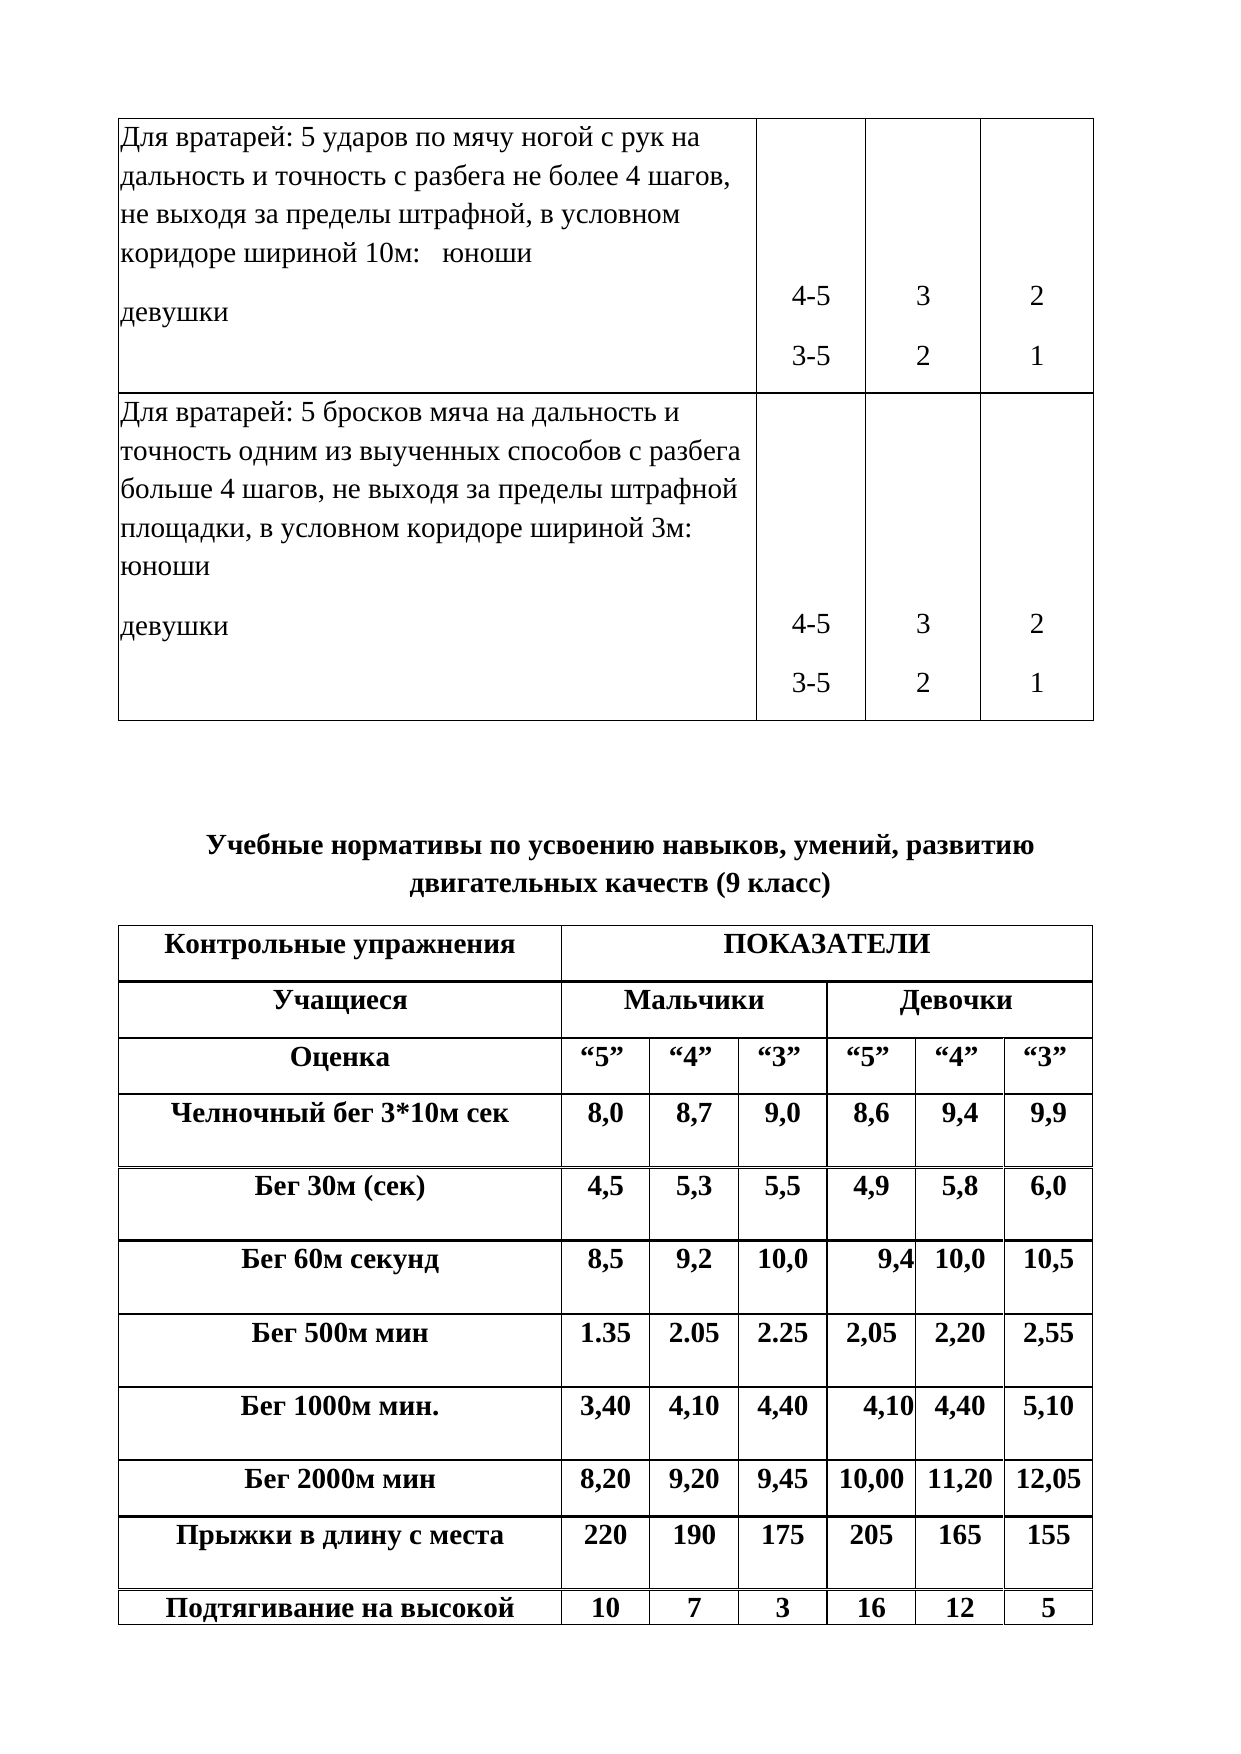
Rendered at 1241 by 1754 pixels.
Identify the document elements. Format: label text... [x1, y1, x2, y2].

table_cell 3 2 [866, 394, 980, 720]
table_cell Мальчики [562, 983, 826, 1037]
table_cell 11,20 [916, 1461, 1003, 1515]
table_cell 9,9 [1005, 1095, 1092, 1166]
table_cell 4,10 [650, 1388, 738, 1459]
table_cell Бег 2000м мин [119, 1461, 561, 1515]
table_cell 2 1 [981, 394, 1093, 720]
table_cell 5,8 [916, 1169, 1003, 1239]
table_cell Бег 1000м мин. [119, 1388, 561, 1459]
table_cell Бег 60м секунд [119, 1242, 561, 1313]
table_cell Челночный бег 3*10м сек [119, 1095, 561, 1166]
table_cell 4,10 [828, 1388, 915, 1459]
table_cell 9,0 [739, 1095, 826, 1166]
table_cell 9,4 [916, 1095, 1003, 1166]
table_cell 16 [828, 1591, 915, 1624]
table_cell Подтягивание на высокой [119, 1591, 561, 1624]
table_cell 4,40 [739, 1388, 826, 1459]
table_cell 1.35 [562, 1315, 649, 1386]
table_cell 2,20 [916, 1315, 1003, 1386]
table_cell 4,40 [916, 1388, 1003, 1459]
table_cell 8,20 [562, 1461, 649, 1515]
table_cell 7 [650, 1591, 738, 1624]
table_cell 10,00 [828, 1461, 915, 1515]
table_cell 5,10 [1005, 1388, 1092, 1459]
table_cell 6,0 [1005, 1169, 1092, 1239]
table_cell “4” [650, 1039, 738, 1093]
table_cell 12,05 [1005, 1461, 1092, 1515]
table_cell 8,6 [828, 1095, 915, 1166]
table_cell “5” [828, 1039, 915, 1093]
table_cell Девочки [828, 983, 1092, 1037]
table_cell 12 [916, 1591, 1003, 1624]
table_cell 165 [916, 1518, 1003, 1588]
table_cell Учащиеся [119, 983, 561, 1037]
table_cell 10 [562, 1591, 649, 1624]
table_cell 2,55 [1005, 1315, 1092, 1386]
table_cell 5,5 [739, 1169, 826, 1239]
table_cell 9,4 [828, 1242, 915, 1313]
table_cell 4-5 3-5 [757, 119, 865, 392]
table_cell 2.25 [739, 1315, 826, 1386]
table_cell 2,05 [828, 1315, 915, 1386]
table_cell Прыжки в длину с места [119, 1518, 561, 1588]
table_cell Для вратарей: 5 ударов по мячу ногой с рук на дальность и точность с разбега не более 4 шагов, не выходя за пределы штрафной, в условном коридоре шириной 10м: юноши девушки [119, 119, 756, 392]
table_cell Бег 500м мин [119, 1315, 561, 1386]
table_header Контрольные упражнения [119, 926, 561, 980]
table_cell 9,20 [650, 1461, 738, 1515]
table_cell 9,2 [650, 1242, 738, 1313]
table_cell “4” [916, 1039, 1003, 1093]
table_cell 190 [650, 1518, 738, 1588]
table_cell Оценка [119, 1039, 561, 1093]
table_cell 10,0 [739, 1242, 826, 1313]
table_cell 4-5 3-5 [757, 394, 865, 720]
table_cell 205 [828, 1518, 915, 1588]
table_cell 155 [1005, 1518, 1092, 1588]
table_cell “5” [562, 1039, 649, 1093]
table_cell 8,7 [650, 1095, 738, 1166]
table_cell 3 [739, 1591, 826, 1624]
table_cell 4,5 [562, 1169, 649, 1239]
table_cell 8,5 [562, 1242, 649, 1313]
table_cell 220 [562, 1518, 649, 1588]
table_header ПОКАЗАТЕЛИ [562, 926, 1092, 980]
table_cell 8,0 [562, 1095, 649, 1166]
table_cell 5 [1005, 1591, 1092, 1624]
table_cell 9,45 [739, 1461, 826, 1515]
table_cell 2.05 [650, 1315, 738, 1386]
table_cell “3” [739, 1039, 826, 1093]
table_cell 10,0 [916, 1242, 1003, 1313]
table_cell 3 2 [866, 119, 980, 392]
table_cell Бег 30м (сек) [119, 1169, 561, 1239]
table_cell 4,9 [828, 1169, 915, 1239]
table_cell 2 1 [981, 119, 1093, 392]
table_cell 10,5 [1005, 1242, 1092, 1313]
table_cell 5,3 [650, 1169, 738, 1239]
table_cell 3,40 [562, 1388, 649, 1459]
text Учебные нормативы по усвоению навыков, умений, развитию двигательных качеств (9 класс) [118, 827, 1122, 899]
table_cell “3” [1005, 1039, 1092, 1093]
table_cell 175 [739, 1518, 826, 1588]
table_cell Для вратарей: 5 бросков мяча на дальность и точность одним из выученных способов с разбега больше 4 шагов, не выходя за пределы штрафной площадки, в условном коридоре шириной 3м: юноши девушки [119, 394, 756, 720]
